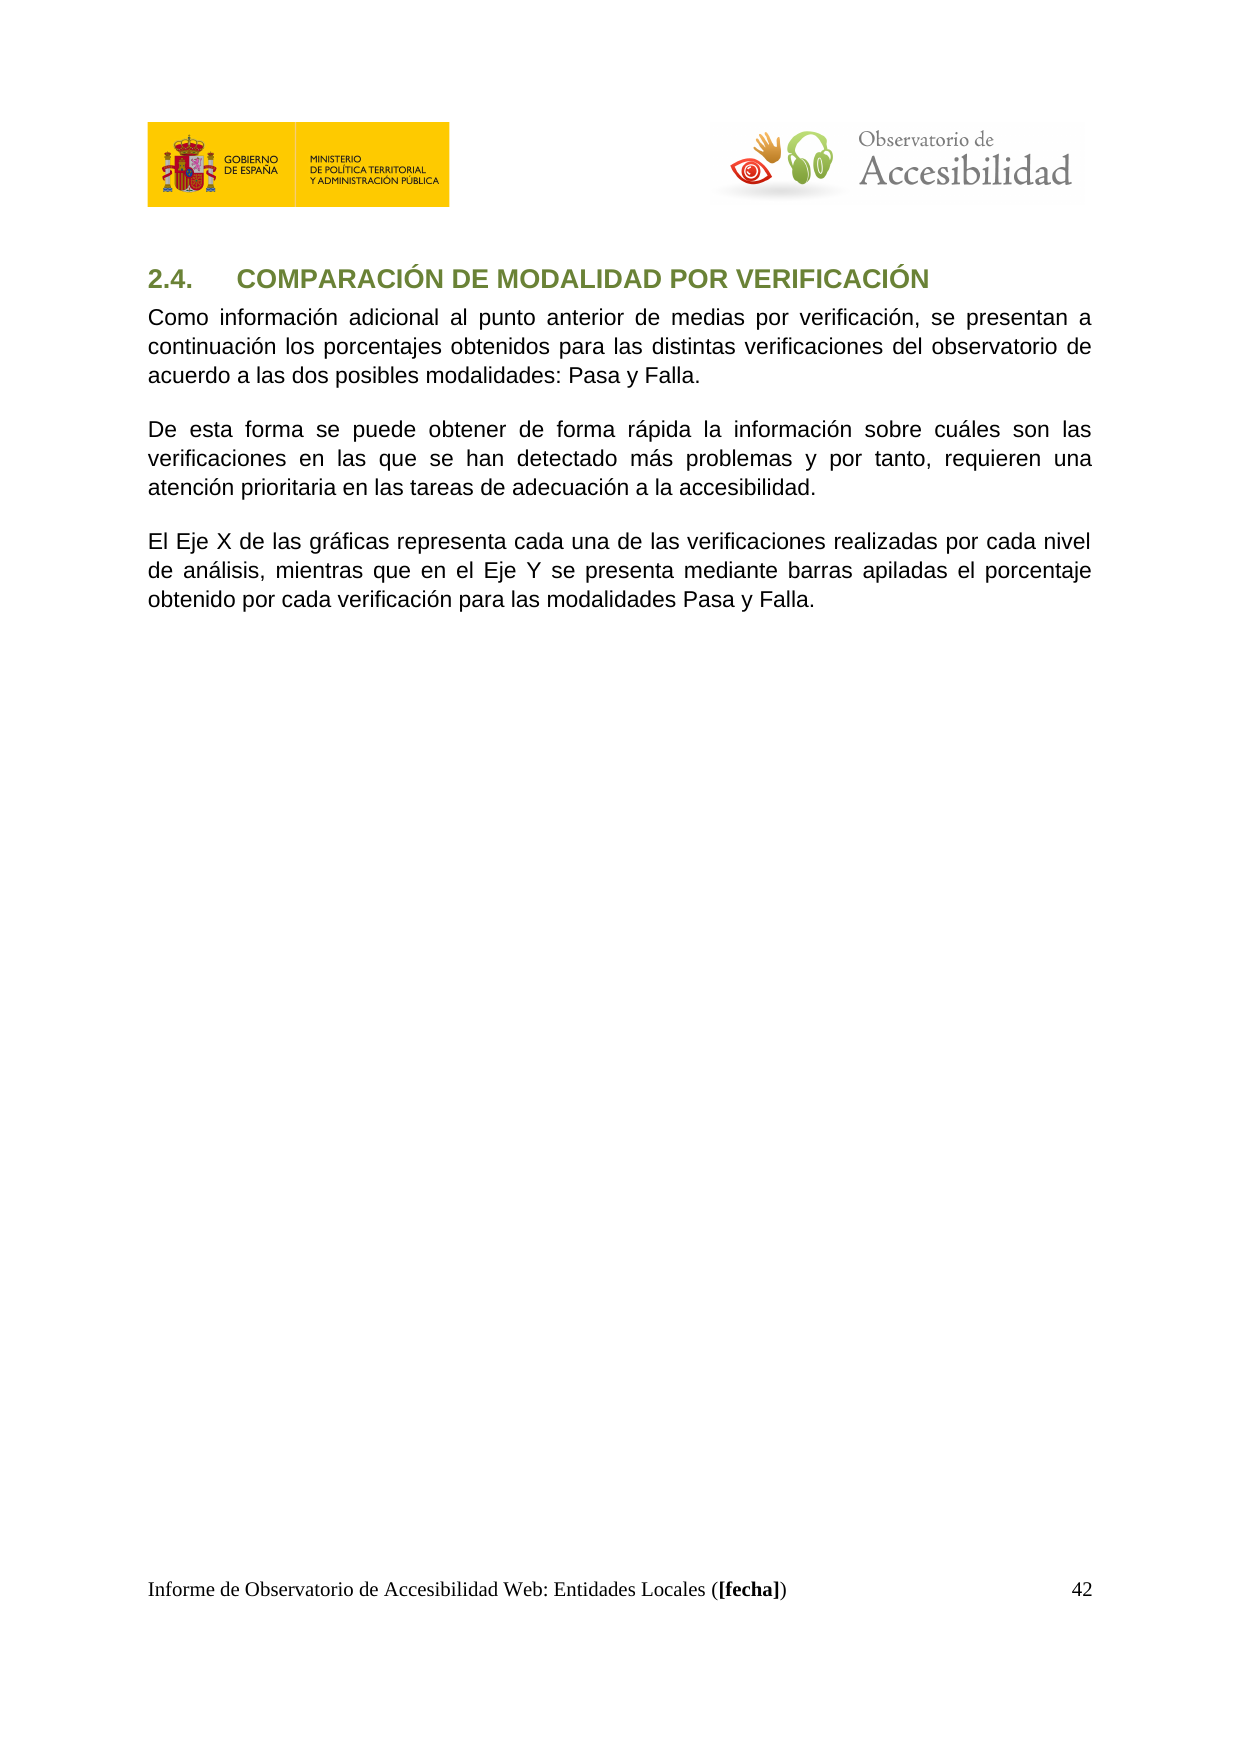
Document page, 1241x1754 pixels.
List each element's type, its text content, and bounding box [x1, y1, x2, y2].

text Como información adicional al punto anterior de medias por verificación, se presentan a continuación los porcentajes obtenidos para las distintas verificaciones del observatorio de acuerdo a las dos posibles modalidades: Pasa y Falla. [148, 304, 1092, 388]
text El Eje X de las gráficas representa cada una de las verificaciones realizadas por cada nivel de análisis, mientras que en el Eje Y se presenta mediante barras apiladas el porcentaje obtenido por cada verificación para las modalidades Pasa y Falla. [148, 528, 1092, 612]
picture [710, 122, 1086, 205]
list Comparación de Modalidad por Verificación [148, 263, 1092, 294]
picture [147, 122, 450, 207]
text De esta forma se puede obtener de forma rápida la información sobre cuáles son las verificaciones en las que se han detectado más problemas y por tanto, requieren una atención prioritaria en las tareas de adecuación a la accesibilidad. [148, 416, 1092, 500]
